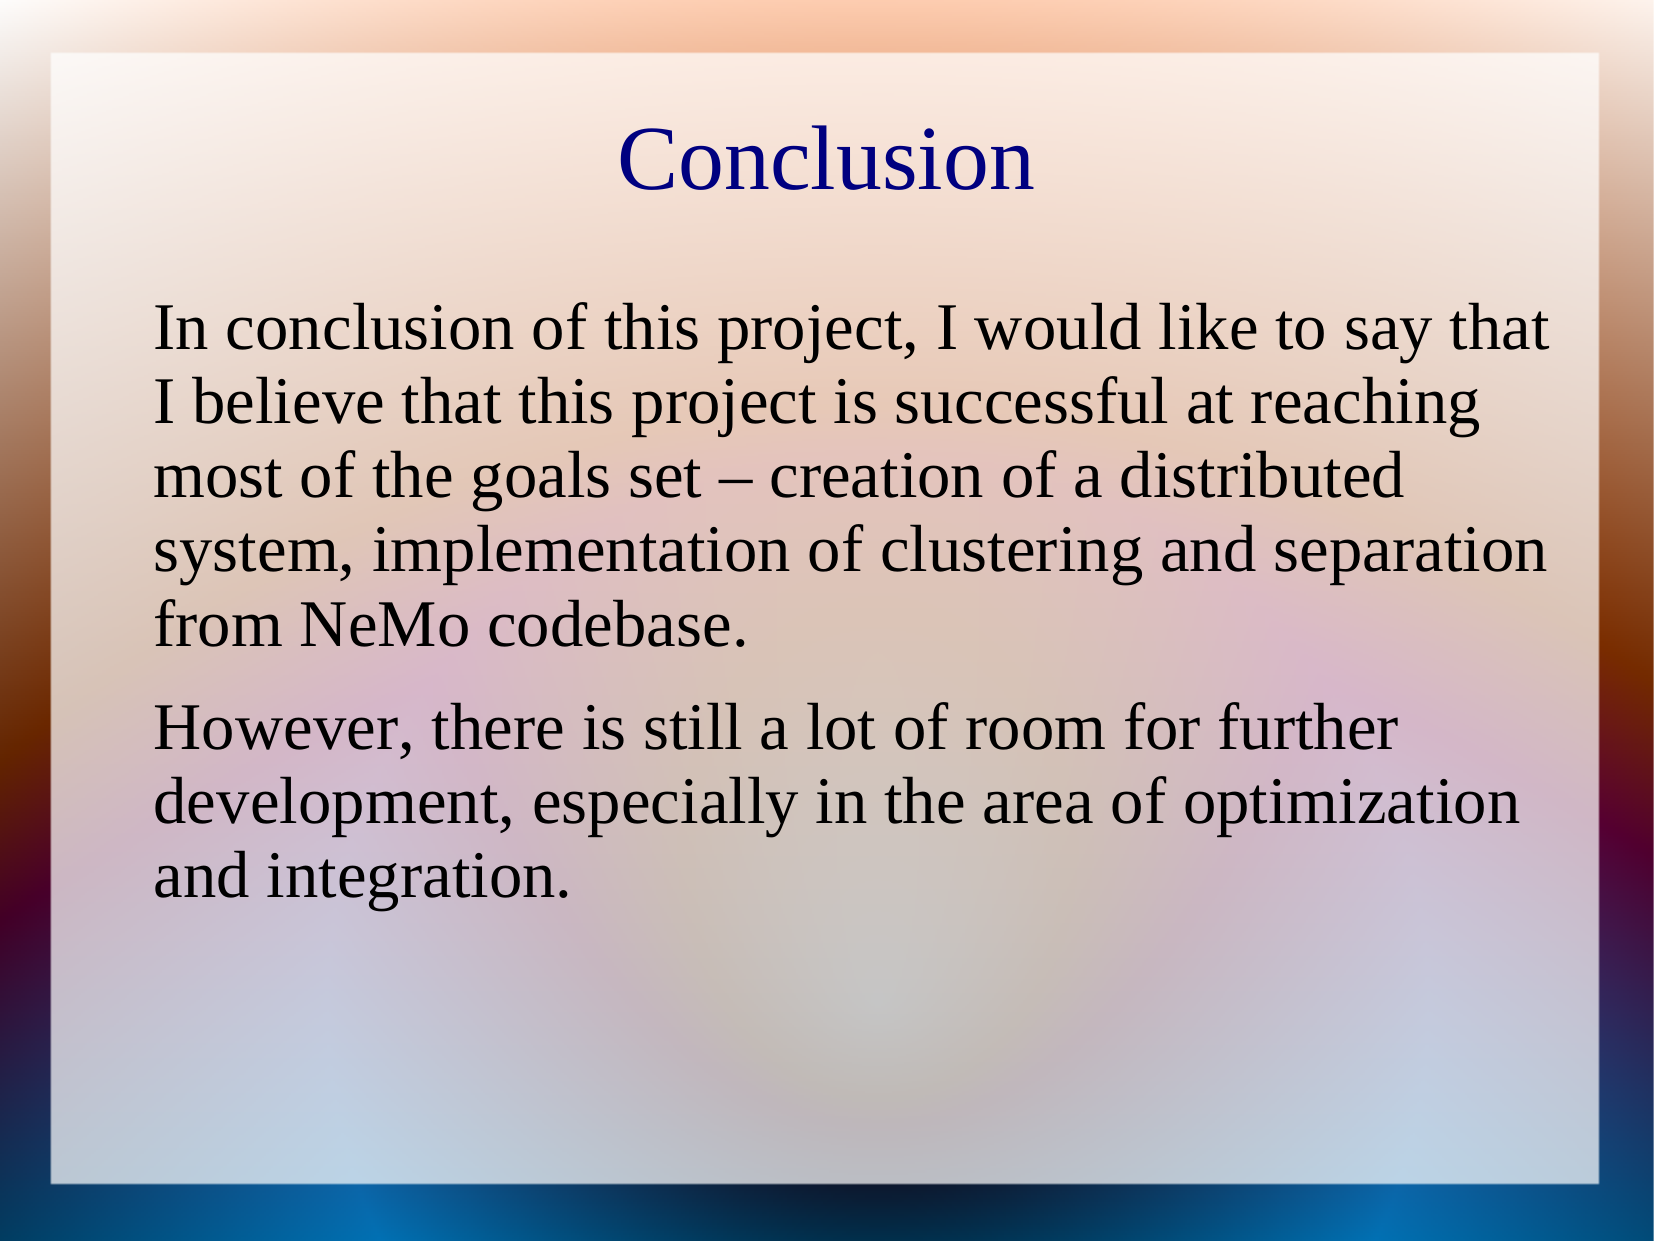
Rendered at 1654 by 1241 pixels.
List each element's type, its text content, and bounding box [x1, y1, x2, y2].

picture [0, 0, 1654, 1241]
list In conclusion of this project, I would like to say that I believe that this project is successful at reaching most of the goals set – creation of a distributed system, implementation of clustering and separation from NeMo codebase. However, there is still a lot of room for further development, especially in the area of optimization and integration. [82, 290, 1571, 1010]
title Conclusion [82, 55, 1571, 263]
